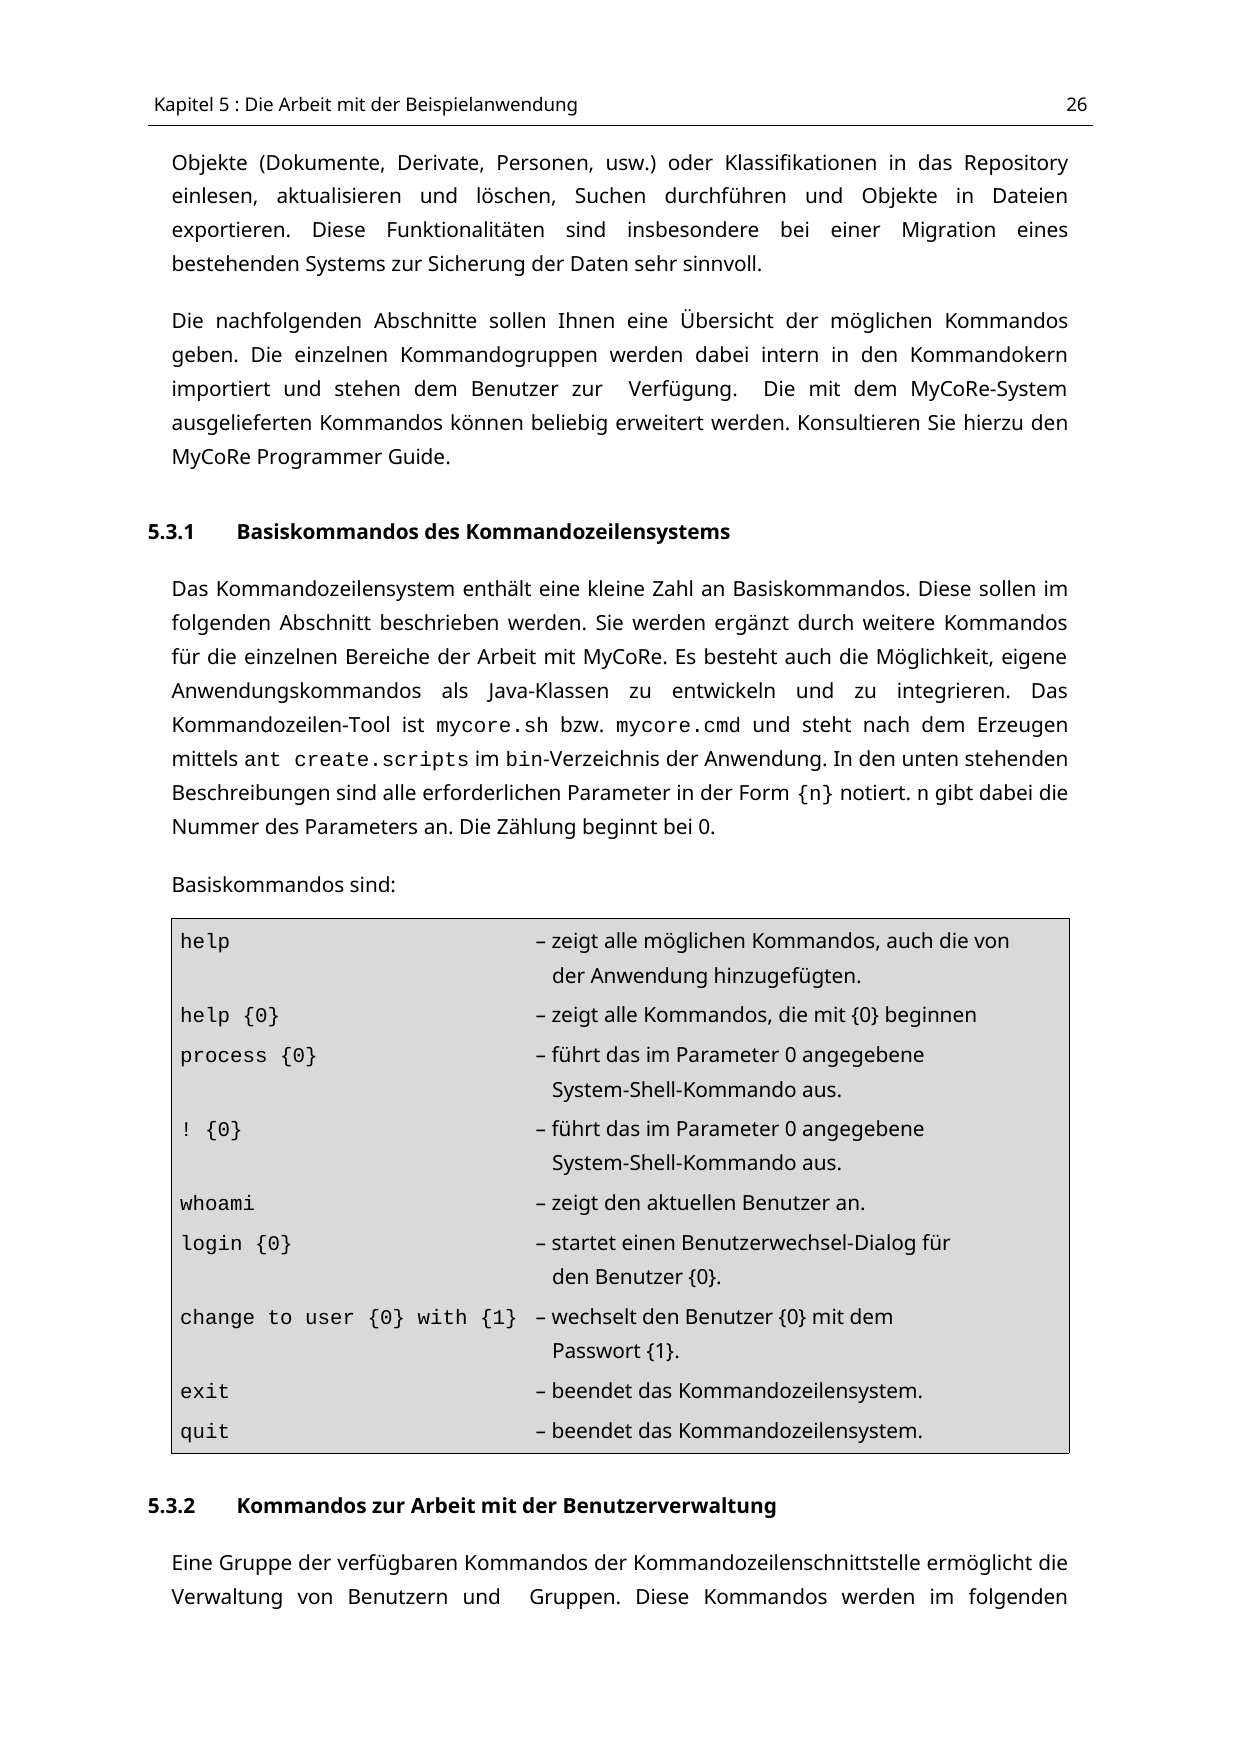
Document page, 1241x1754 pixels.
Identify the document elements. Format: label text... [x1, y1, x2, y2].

text help – zeigt alle möglichen Kommandos, auch die von der Anwendung hinzugefügten. [172, 919, 1069, 989]
text change to user {0} with {1} – wechselt den Benutzer {0} mit dem Passwort {1}. [172, 1294, 1069, 1364]
text Objekte (Dokumente, Derivate, Personen, usw.) oder Klassifikationen in das Repository einlesen, aktualisieren und löschen, Suchen durchführen und Objekte in Dateien exportieren. Diese Funktionalitäten sind insbesondere bei einer Migration eines bestehenden Systems zur Sicherung der Daten sehr sinnvoll. [171, 148, 1069, 277]
text login {0} – startet einen Benutzerwechsel-Dialog für den Benutzer {0}. [172, 1220, 1069, 1291]
text process {0} – führt das im Parameter 0 angegebene System-Shell-Kommando aus. [172, 1032, 1069, 1103]
text Basiskommandos sind: [171, 870, 1069, 898]
text Eine Gruppe der verfügbaren Kommandos der Kommandozeilenschnittstelle ermöglicht die Verwaltung von Benutzern und Gruppen. Diese Kommandos werden im folgenden [171, 1548, 1069, 1610]
subtitle Basiskommandos des Kommandozeilensystems [148, 517, 1092, 545]
text whoami – zeigt den aktuellen Benutzer an. [172, 1180, 1069, 1217]
text help {0} – zeigt alle Kommandos, die mit {0} beginnen [172, 992, 1069, 1029]
text ! {0} – führt das im Parameter 0 angegebene System-Shell-Kommando aus. [172, 1106, 1069, 1177]
text Die nachfolgenden Abschnitte sollen Ihnen eine Übersicht der möglichen Kommandos geben. Die einzelnen Kommandogruppen werden dabei intern in den Kommandokern importiert und stehen dem Benutzer zur Verfügung. Die mit dem MyCoRe-System ausgelieferten Kommandos können beliebig erweitert werden. Konsultieren Sie hierzu den MyCoRe Programmer Guide. [171, 307, 1069, 470]
text quit – beendet das Kommandozeilensystem. [172, 1408, 1069, 1453]
text exit – beendet das Kommandozeilensystem. [172, 1368, 1069, 1404]
subtitle Kommandos zur Arbeit mit der Benutzerverwaltung [148, 1491, 1092, 1519]
text Das Kommandozeilensystem enthält eine kleine Zahl an Basiskommandos. Diese sollen im folgenden Abschnitt beschrieben werden. Sie werden ergänzt durch weitere Kommandos für die einzelnen Bereiche der Arbeit mit MyCoRe. Es besteht auch die Möglichkeit, eigene Anwendungskommandos als Java-Klassen zu entwickeln und zu integrieren. Das Kommandozeilen-Tool ist mycore.sh bzw. mycore.cmd und steht nach dem Erzeugen mittels ant create.scripts im bin-Verzeichnis der Anwendung. In den unten stehenden Beschreibungen sind alle erforderlichen Parameter in der Form {n} notiert. n gibt dabei die Nummer des Parameters an. Die Zählung beginnt bei 0. [171, 574, 1069, 841]
